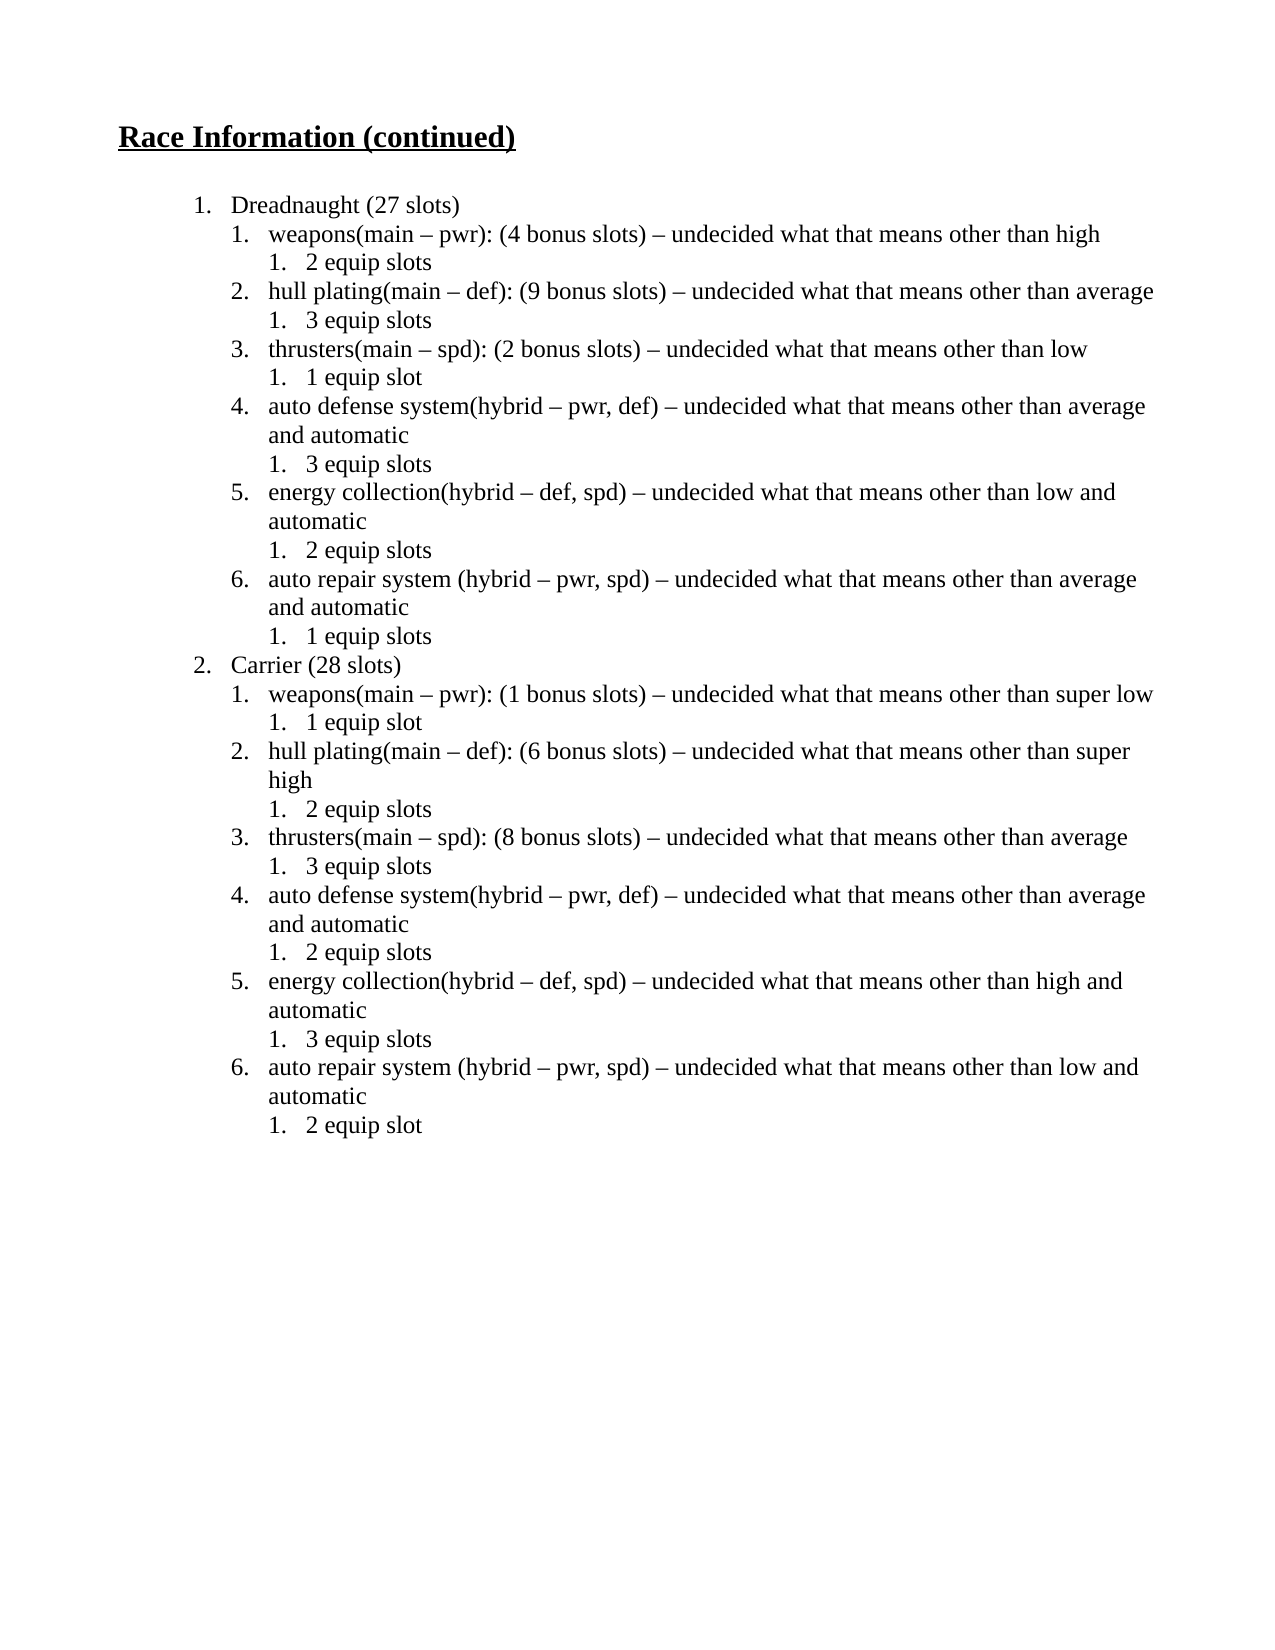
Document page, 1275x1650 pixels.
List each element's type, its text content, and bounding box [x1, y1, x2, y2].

list energy collection(hybrid – def, spd) – undecided what that means other than low and automatic [231, 477, 1157, 535]
list 2 equip slots [268, 937, 1157, 966]
list 1 equip slot [268, 362, 1157, 391]
list hull plating(main – def): (6 bonus slots) – undecided what that means other than super high [231, 736, 1157, 794]
list 3 equip slots [268, 1024, 1157, 1052]
list thrusters(main – spd): (8 bonus slots) – undecided what that means other than average [231, 822, 1157, 851]
list auto repair system (hybrid – pwr, spd) – undecided what that means other than low and automatic [231, 1052, 1157, 1110]
list weapons(main – pwr): (1 bonus slots) – undecided what that means other than super low [231, 679, 1157, 707]
list 3 equip slots [268, 851, 1157, 880]
list energy collection(hybrid – def, spd) – undecided what that means other than high and automatic [231, 966, 1157, 1024]
list auto defense system(hybrid – pwr, def) – undecided what that means other than average and automatic [231, 880, 1157, 937]
list Carrier (28 slots) [193, 650, 1157, 679]
text Race Information (continued) [118, 118, 1157, 154]
list auto repair system (hybrid – pwr, spd) – undecided what that means other than average and automatic [231, 564, 1157, 621]
list 3 equip slots [268, 305, 1157, 334]
list 3 equip slots [268, 449, 1157, 477]
list Dreadnaught (27 slots) [193, 190, 1157, 219]
list auto defense system(hybrid – pwr, def) – undecided what that means other than average and automatic [231, 391, 1157, 449]
list 1 equip slot [268, 707, 1157, 736]
list weapons(main – pwr): (4 bonus slots) – undecided what that means other than high [231, 219, 1157, 247]
list 2 equip slots [268, 535, 1157, 564]
list 2 equip slots [268, 247, 1157, 276]
list thrusters(main – spd): (2 bonus slots) – undecided what that means other than low [231, 334, 1157, 362]
list hull plating(main – def): (9 bonus slots) – undecided what that means other than average [231, 276, 1157, 305]
list 1 equip slots [268, 621, 1157, 650]
list 2 equip slot [268, 1110, 1157, 1139]
list 2 equip slots [268, 794, 1157, 822]
